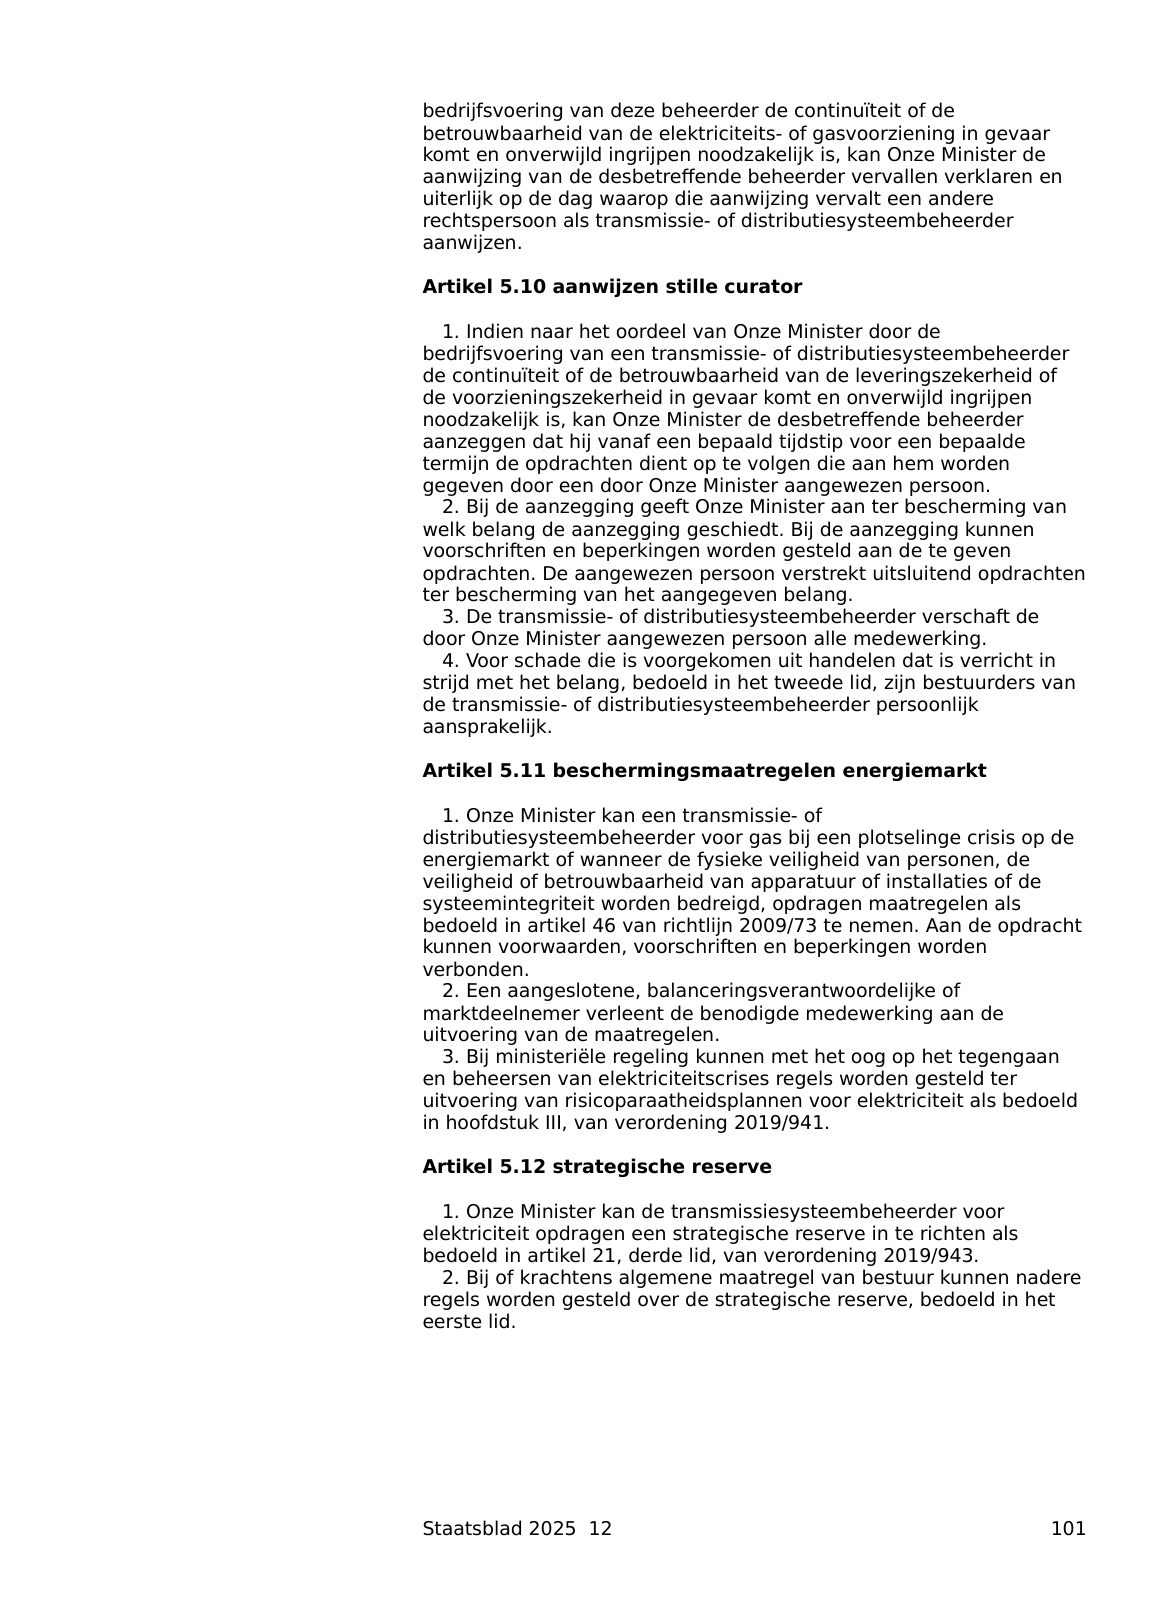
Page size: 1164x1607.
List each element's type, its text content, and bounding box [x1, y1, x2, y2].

text 1. Indien naar het oordeel van Onze Minister door de bedrijfsvoering van een transmissie- of distributiesysteembeheerder de continuïteit of de betrouwbaarheid van de leveringszekerheid of de voorzieningszekerheid in gevaar komt en onverwijld ingrijpen noodzakelijk is, kan Onze Minister de desbetreffende beheerder aanzeggen dat hij vanaf een bepaald tijdstip voor een bepaalde termijn de opdrachten dient op te volgen die aan hem worden gegeven door een door Onze Minister aangewezen persoon. [422, 321, 1087, 496]
text 4. Voor schade die is voorgekomen uit handelen dat is verricht in strijd met het belang, bedoeld in het tweede lid, zijn bestuurders van de transmissie- of distributiesysteembeheerder persoonlijk aansprakelijk. [422, 650, 1087, 738]
subtitle Artikel 5.10 aanwijzen stille curator [422, 276, 1087, 298]
text 3. De transmissie- of distributiesysteembeheerder verschaft de door Onze Minister aangewezen persoon alle medewerking. [422, 606, 1087, 650]
text 3. Bij ministeriële regeling kunnen met het oog op het tegengaan en beheersen van elektriciteitscrises regels worden gesteld ter uitvoering van risicoparaatheidsplannen voor elektriciteit als bedoeld in hoofdstuk III, van verordening 2019/941. [422, 1046, 1087, 1134]
text 2. Bij of krachtens algemene maatregel van bestuur kunnen nadere regels worden gesteld over de strategische reserve, bedoeld in het eerste lid. [422, 1267, 1087, 1332]
text bedrijfsvoering van deze beheerder de continuïteit of de betrouwbaarheid van de elektriciteits- of gasvoorziening in gevaar komt en onverwijld ingrijpen noodzakelijk is, kan Onze Minister de aanwijzing van de desbetreffende beheerder vervallen verklaren en uiterlijk op de dag waarop die aanwijzing vervalt een andere rechtspersoon als transmissie- of distributiesysteembeheerder aanwijzen. [422, 100, 1087, 254]
text 2. Bij de aanzegging geeft Onze Minister aan ter bescherming van welk belang de aanzegging geschiedt. Bij de aanzegging kunnen voorschriften en beperkingen worden gesteld aan de te geven opdrachten. De aangewezen persoon verstrekt uitsluitend opdrachten ter bescherming van het aangegeven belang. [422, 496, 1087, 606]
subtitle Artikel 5.11 beschermingsmaatregelen energiemarkt [422, 760, 1087, 782]
text 1. Onze Minister kan een transmissie- of distributiesysteembeheerder voor gas bij een plotselinge crisis op de energiemarkt of wanneer de fysieke veiligheid van personen, de veiligheid of betrouwbaarheid van apparatuur of installaties of de systeemintegriteit worden bedreigd, opdragen maatregelen als bedoeld in artikel 46 van richtlijn 2009/73 te nemen. Aan de opdracht kunnen voorwaarden, voorschriften en beperkingen worden verbonden. [422, 804, 1087, 980]
text 1. Onze Minister kan de transmissiesysteembeheerder voor elektriciteit opdragen een strategische reserve in te richten als bedoeld in artikel 21, derde lid, van verordening 2019/943. [422, 1201, 1087, 1267]
subtitle Artikel 5.12 strategische reserve [422, 1156, 1087, 1178]
text 2. Een aangeslotene, balanceringsverantwoordelijke of marktdeelnemer verleent de benodigde medewerking aan de uitvoering van de maatregelen. [422, 980, 1087, 1046]
